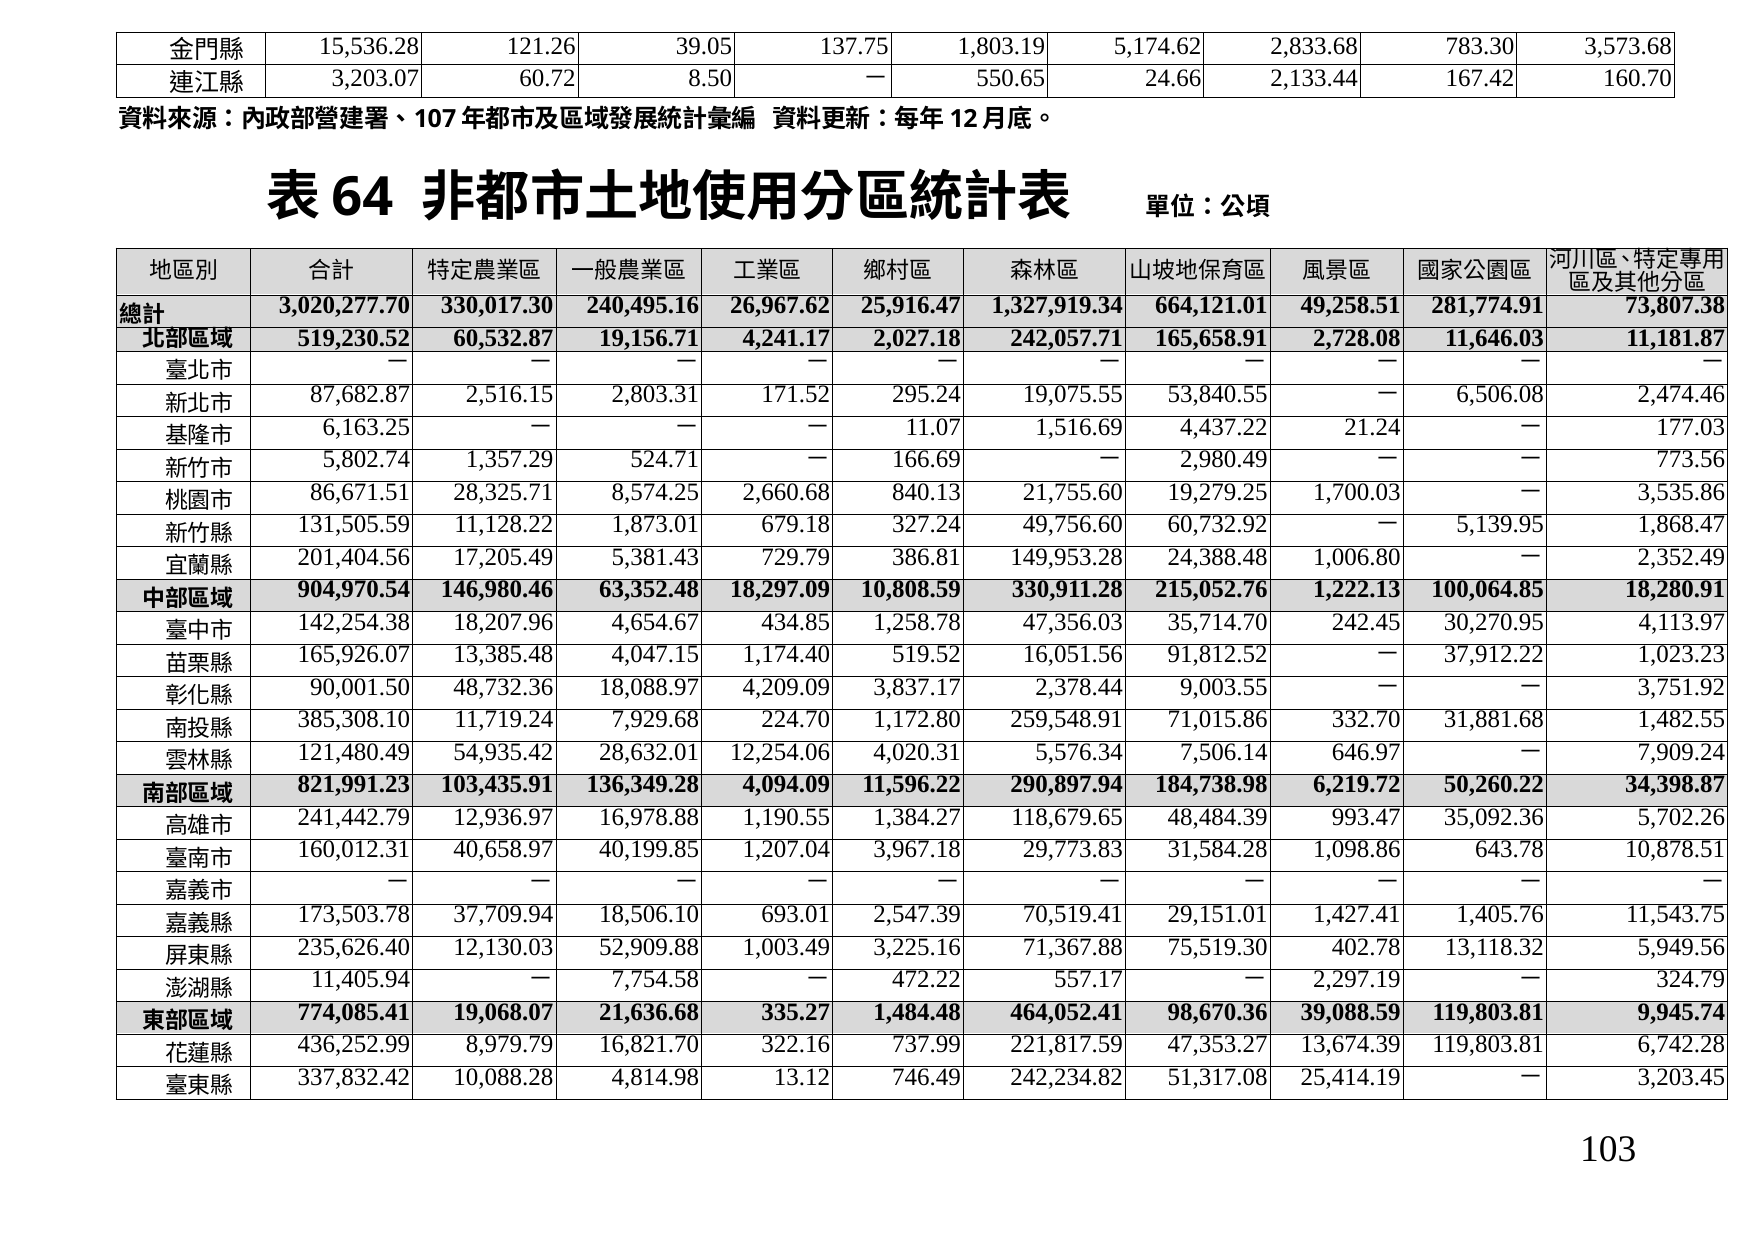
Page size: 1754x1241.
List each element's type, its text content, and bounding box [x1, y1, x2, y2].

table_cell 高雄市 [117, 807, 250, 838]
table_cell 49,756.60 [964, 515, 1125, 546]
table_cell 3,020,277.70 [251, 296, 412, 327]
table_cell 385,308.10 [251, 710, 412, 741]
table_cell 1,482.55 [1547, 710, 1727, 741]
table_cell 242,057.71 [964, 328, 1125, 351]
table_cell 2,133.44 [1204, 65, 1360, 97]
table_cell － [964, 352, 1125, 383]
table_cell 1,427.41 [1271, 905, 1403, 936]
table_cell 1,700.03 [1271, 482, 1403, 513]
table_cell 中部區域 [117, 580, 250, 611]
table_cell 1,327,919.34 [964, 296, 1125, 327]
table_cell 15,536.28 [266, 33, 421, 64]
table_cell 8.50 [579, 65, 734, 97]
table_cell 2,547.39 [833, 905, 963, 936]
table_cell 18,088.97 [557, 677, 701, 708]
table_cell 295.24 [833, 385, 963, 416]
table_cell 11,596.22 [833, 775, 963, 806]
table_cell 98,670.36 [1126, 1002, 1270, 1033]
table_cell 48,484.39 [1126, 807, 1270, 838]
table_cell 19,279.25 [1126, 482, 1270, 513]
table_cell 19,075.55 [964, 385, 1125, 416]
table_cell － [557, 352, 701, 383]
table_cell 330,017.30 [413, 296, 556, 327]
table_cell 4,241.17 [702, 328, 832, 351]
table_cell 87,682.87 [251, 385, 412, 416]
table_cell 290,897.94 [964, 775, 1125, 806]
table_cell 29,151.01 [1126, 905, 1270, 936]
table_cell － [1271, 872, 1403, 903]
table_cell 1,172.80 [833, 710, 963, 741]
table_cell 4,209.09 [702, 677, 832, 708]
table_cell 240,495.16 [557, 296, 701, 327]
table_cell 16,978.88 [557, 807, 701, 838]
table_cell 臺東縣 [117, 1067, 250, 1098]
table_cell 524.71 [557, 450, 701, 481]
table_cell 241,442.79 [251, 807, 412, 838]
table_cell 桃園市 [117, 482, 250, 513]
table_cell － [1404, 742, 1546, 773]
table_cell 2,027.18 [833, 328, 963, 351]
table_cell － [1126, 872, 1270, 903]
table_cell 281,774.91 [1404, 296, 1546, 327]
table_cell － [1404, 417, 1546, 448]
table_cell 40,199.85 [557, 840, 701, 871]
table_cell 201,404.56 [251, 547, 412, 578]
subtitle 表64 非都市土地使用分區統計表 單位：公頃 [118, 135, 1636, 248]
table_cell 13,674.39 [1271, 1035, 1403, 1066]
table_cell － [1271, 677, 1403, 708]
table_cell 4,047.15 [557, 645, 701, 676]
table_cell 693.01 [702, 905, 832, 936]
table_cell 131,505.59 [251, 515, 412, 546]
table_cell 4,094.09 [702, 775, 832, 806]
table_cell 146,980.46 [413, 580, 556, 611]
table_cell 1,174.40 [702, 645, 832, 676]
table_cell 472.22 [833, 970, 963, 1001]
table_cell 嘉義市 [117, 872, 250, 903]
table_cell 4,814.98 [557, 1067, 701, 1098]
table_cell 52,909.88 [557, 937, 701, 968]
table_cell 3,203.07 [266, 65, 421, 97]
table_cell 327.24 [833, 515, 963, 546]
table_cell 75,519.30 [1126, 937, 1270, 968]
table_cell 335.27 [702, 1002, 832, 1033]
table_cell 10,878.51 [1547, 840, 1727, 871]
table_cell － [1404, 547, 1546, 578]
table_cell 821,991.23 [251, 775, 412, 806]
table_cell 6,219.72 [1271, 775, 1403, 806]
table_cell － [1404, 450, 1546, 481]
table_cell 330,911.28 [964, 580, 1125, 611]
table_cell 402.78 [1271, 937, 1403, 968]
table_cell 13.12 [702, 1067, 832, 1098]
table_cell 2,352.49 [1547, 547, 1727, 578]
table_cell 1,484.48 [833, 1002, 963, 1033]
table_cell 165,658.91 [1126, 328, 1270, 351]
table_cell 121,480.49 [251, 742, 412, 773]
table_cell 臺南市 [117, 840, 250, 871]
table_cell 7,929.68 [557, 710, 701, 741]
table_cell － [1126, 352, 1270, 383]
table_cell 121.26 [422, 33, 578, 64]
table_cell 5,139.95 [1404, 515, 1546, 546]
table_cell 3,967.18 [833, 840, 963, 871]
table_cell 86,671.51 [251, 482, 412, 513]
table_cell 21,755.60 [964, 482, 1125, 513]
table_cell － [1404, 482, 1546, 513]
table_cell 新竹市 [117, 450, 250, 481]
table_cell － [1404, 352, 1546, 383]
table_cell 519,230.52 [251, 328, 412, 351]
table_cell 5,381.43 [557, 547, 701, 578]
table_cell 19,156.71 [557, 328, 701, 351]
table_cell － [702, 450, 832, 481]
table_cell 215,052.76 [1126, 580, 1270, 611]
table_cell 1,190.55 [702, 807, 832, 838]
table_cell 160.70 [1517, 65, 1674, 97]
table_cell 30,270.95 [1404, 612, 1546, 643]
table_cell 3,751.92 [1547, 677, 1727, 708]
table_cell 3,225.16 [833, 937, 963, 968]
table_cell 2,660.68 [702, 482, 832, 513]
table_cell 16,051.56 [964, 645, 1125, 676]
table_cell 1,405.76 [1404, 905, 1546, 936]
table_cell － [1271, 515, 1403, 546]
table_cell 774,085.41 [251, 1002, 412, 1033]
table_cell 宜蘭縣 [117, 547, 250, 578]
table_cell 60.72 [422, 65, 578, 97]
subtitle 資料來源：內政部營建署、107年都市及區域發展統計彙編 資料更新：每年12月底。 [118, 98, 1636, 135]
table_cell 235,626.40 [251, 937, 412, 968]
table_header 森林區 [964, 249, 1125, 294]
table_cell 3,573.68 [1517, 33, 1674, 64]
table_cell 11,128.22 [413, 515, 556, 546]
table_cell 13,118.32 [1404, 937, 1546, 968]
table_cell 519.52 [833, 645, 963, 676]
table_cell 彰化縣 [117, 677, 250, 708]
table_cell 48,732.36 [413, 677, 556, 708]
table_header 山坡地保育區 [1126, 249, 1270, 294]
table_cell 6,742.28 [1547, 1035, 1727, 1066]
table_cell 1,873.01 [557, 515, 701, 546]
table_cell 5,576.34 [964, 742, 1125, 773]
table_cell 新竹縣 [117, 515, 250, 546]
table_cell 643.78 [1404, 840, 1546, 871]
table_cell 840.13 [833, 482, 963, 513]
table_cell 11,405.94 [251, 970, 412, 1001]
table_cell 184,738.98 [1126, 775, 1270, 806]
table_cell 連江縣 [117, 65, 265, 97]
table_cell － [1271, 450, 1403, 481]
table_cell 773.56 [1547, 450, 1727, 481]
table_cell 5,802.74 [251, 450, 412, 481]
table_cell 436,252.99 [251, 1035, 412, 1066]
table_cell 8,574.25 [557, 482, 701, 513]
table_cell 63,352.48 [557, 580, 701, 611]
table_cell 1,222.13 [1271, 580, 1403, 611]
table_cell 71,367.88 [964, 937, 1125, 968]
table_cell 10,088.28 [413, 1067, 556, 1098]
table_cell 12,936.97 [413, 807, 556, 838]
table_cell 5,702.26 [1547, 807, 1727, 838]
table_cell 324.79 [1547, 970, 1727, 1001]
table_cell 總計 [117, 296, 250, 327]
table_header 合計 [251, 249, 412, 294]
table_header 特定農業區 [413, 249, 556, 294]
table_cell 4,113.97 [1547, 612, 1727, 643]
table_cell 993.47 [1271, 807, 1403, 838]
table_cell 19,068.07 [413, 1002, 556, 1033]
table_header 工業區 [702, 249, 832, 294]
table_cell － [1547, 872, 1727, 903]
table_cell 160,012.31 [251, 840, 412, 871]
table_cell 47,353.27 [1126, 1035, 1270, 1066]
table_cell 11.07 [833, 417, 963, 448]
table_cell 16,821.70 [557, 1035, 701, 1066]
table_cell 28,632.01 [557, 742, 701, 773]
table_cell 2,728.08 [1271, 328, 1403, 351]
table_cell 737.99 [833, 1035, 963, 1066]
table_cell 3,837.17 [833, 677, 963, 708]
table_cell 6,163.25 [251, 417, 412, 448]
table_cell － [702, 970, 832, 1001]
table_cell 1,384.27 [833, 807, 963, 838]
table_cell 60,732.92 [1126, 515, 1270, 546]
table_cell 322.16 [702, 1035, 832, 1066]
table_cell 332.70 [1271, 710, 1403, 741]
table_cell 242.45 [1271, 612, 1403, 643]
table_cell 664,121.01 [1126, 296, 1270, 327]
table_cell 28,325.71 [413, 482, 556, 513]
table_cell 苗栗縣 [117, 645, 250, 676]
table_cell 35,092.36 [1404, 807, 1546, 838]
table_cell － [702, 352, 832, 383]
table_cell 12,254.06 [702, 742, 832, 773]
table_cell 臺中市 [117, 612, 250, 643]
table_cell － [1271, 645, 1403, 676]
table_cell 142,254.38 [251, 612, 412, 643]
table_header 鄉村區 [833, 249, 963, 294]
table_cell 9,945.74 [1547, 1002, 1727, 1033]
table_cell 21.24 [1271, 417, 1403, 448]
table_cell － [251, 872, 412, 903]
table_cell 26,967.62 [702, 296, 832, 327]
table_cell － [833, 352, 963, 383]
table_cell 177.03 [1547, 417, 1727, 448]
table_cell 南部區域 [117, 775, 250, 806]
table_cell 金門縣 [117, 33, 265, 64]
table_cell 40,658.97 [413, 840, 556, 871]
table_cell 東部區域 [117, 1002, 250, 1033]
table_cell 11,646.03 [1404, 328, 1546, 351]
table_cell 7,754.58 [557, 970, 701, 1001]
table_cell 136,349.28 [557, 775, 701, 806]
table_cell 2,803.31 [557, 385, 701, 416]
table_cell 49,258.51 [1271, 296, 1403, 327]
table_cell 37,709.94 [413, 905, 556, 936]
table_cell － [964, 450, 1125, 481]
table_header 一般農業區 [557, 249, 701, 294]
table_cell － [1404, 970, 1546, 1001]
table_cell 259,548.91 [964, 710, 1125, 741]
table_cell 47,356.03 [964, 612, 1125, 643]
table_cell 雲林縣 [117, 742, 250, 773]
table_cell 386.81 [833, 547, 963, 578]
table_cell 澎湖縣 [117, 970, 250, 1001]
table_cell 南投縣 [117, 710, 250, 741]
table_cell 35,714.70 [1126, 612, 1270, 643]
table_cell 1,868.47 [1547, 515, 1727, 546]
table_cell 屏東縣 [117, 937, 250, 968]
table_header 國家公園區 [1404, 249, 1546, 294]
table_cell 24.66 [1048, 65, 1203, 97]
table_cell － [413, 970, 556, 1001]
table_cell 53,840.55 [1126, 385, 1270, 416]
table_cell 新北市 [117, 385, 250, 416]
table_cell 18,297.09 [702, 580, 832, 611]
table_header 地區別 [117, 249, 250, 294]
table_cell 7,909.24 [1547, 742, 1727, 773]
table_cell － [1404, 872, 1546, 903]
table_cell 729.79 [702, 547, 832, 578]
table_cell － [413, 417, 556, 448]
table_cell 119,803.81 [1404, 1035, 1546, 1066]
table_cell 1,207.04 [702, 840, 832, 871]
table_cell 5,174.62 [1048, 33, 1203, 64]
table_cell 73,807.38 [1547, 296, 1727, 327]
table_cell － [702, 872, 832, 903]
table_cell 34,398.87 [1547, 775, 1727, 806]
table_cell － [702, 417, 832, 448]
table_cell 37,912.22 [1404, 645, 1546, 676]
table_cell 17,205.49 [413, 547, 556, 578]
table_cell 12,130.03 [413, 937, 556, 968]
table_cell 54,935.42 [413, 742, 556, 773]
table_cell 1,023.23 [1547, 645, 1727, 676]
table_cell 171.52 [702, 385, 832, 416]
table_cell 11,181.87 [1547, 328, 1727, 351]
table_cell 100,064.85 [1404, 580, 1546, 611]
table_cell － [1126, 970, 1270, 1001]
table_cell 11,719.24 [413, 710, 556, 741]
table_cell 904,970.54 [251, 580, 412, 611]
table_cell － [833, 872, 963, 903]
table_cell 1,003.49 [702, 937, 832, 968]
table_cell 746.49 [833, 1067, 963, 1098]
table_cell 8,979.79 [413, 1035, 556, 1066]
table_cell 166.69 [833, 450, 963, 481]
table_cell － [1271, 352, 1403, 383]
table_cell 70,519.41 [964, 905, 1125, 936]
table_cell － [251, 352, 412, 383]
table_cell 21,636.68 [557, 1002, 701, 1033]
table_cell 13,385.48 [413, 645, 556, 676]
table_cell － [1404, 1067, 1546, 1098]
table_cell 2,378.44 [964, 677, 1125, 708]
table_cell 39.05 [579, 33, 734, 64]
table_cell 242,234.82 [964, 1067, 1125, 1098]
table_cell 550.65 [892, 65, 1047, 97]
table_cell － [1271, 385, 1403, 416]
table_cell 4,654.67 [557, 612, 701, 643]
table_cell － [735, 65, 891, 97]
table_cell 29,773.83 [964, 840, 1125, 871]
table_cell 10,808.59 [833, 580, 963, 611]
table_cell － [1404, 677, 1546, 708]
table_cell 18,280.91 [1547, 580, 1727, 611]
table_cell 91,812.52 [1126, 645, 1270, 676]
table_cell 167.42 [1361, 65, 1516, 97]
table_cell 31,881.68 [1404, 710, 1546, 741]
table_cell 6,506.08 [1404, 385, 1546, 416]
table_cell 103,435.91 [413, 775, 556, 806]
table_cell － [1547, 352, 1727, 383]
table_header 河川區、特定專用區及其他分區 [1547, 249, 1727, 294]
table_cell 119,803.81 [1404, 1002, 1546, 1033]
table_cell 11,543.75 [1547, 905, 1727, 936]
table_cell 60,532.87 [413, 328, 556, 351]
table_cell 3,535.86 [1547, 482, 1727, 513]
table_cell 1,357.29 [413, 450, 556, 481]
table_cell 118,679.65 [964, 807, 1125, 838]
table_cell 1,258.78 [833, 612, 963, 643]
table_cell － [964, 872, 1125, 903]
table_cell 39,088.59 [1271, 1002, 1403, 1033]
table_cell 1,006.80 [1271, 547, 1403, 578]
table_cell － [413, 872, 556, 903]
table_cell 基隆市 [117, 417, 250, 448]
table_cell 679.18 [702, 515, 832, 546]
table_cell 224.70 [702, 710, 832, 741]
table_cell 4,020.31 [833, 742, 963, 773]
table_cell 3,203.45 [1547, 1067, 1727, 1098]
table_cell 1,098.86 [1271, 840, 1403, 871]
table_cell － [413, 352, 556, 383]
table_cell 337,832.42 [251, 1067, 412, 1098]
table_cell 2,474.46 [1547, 385, 1727, 416]
table_cell 18,506.10 [557, 905, 701, 936]
table_cell 北部區域 [117, 328, 250, 351]
table_cell 165,926.07 [251, 645, 412, 676]
table_cell 1,516.69 [964, 417, 1125, 448]
table_cell 137.75 [735, 33, 891, 64]
table_cell 557.17 [964, 970, 1125, 1001]
table_cell 464,052.41 [964, 1002, 1125, 1033]
table_cell 4,437.22 [1126, 417, 1270, 448]
table_cell － [557, 417, 701, 448]
table_cell 嘉義縣 [117, 905, 250, 936]
table_cell 31,584.28 [1126, 840, 1270, 871]
table_cell 646.97 [1271, 742, 1403, 773]
table_cell 24,388.48 [1126, 547, 1270, 578]
table_cell 434.85 [702, 612, 832, 643]
table_cell 1,803.19 [892, 33, 1047, 64]
table_cell 50,260.22 [1404, 775, 1546, 806]
table_cell 149,953.28 [964, 547, 1125, 578]
table_cell 2,980.49 [1126, 450, 1270, 481]
table_cell 25,414.19 [1271, 1067, 1403, 1098]
table_cell 783.30 [1361, 33, 1516, 64]
table_cell 2,516.15 [413, 385, 556, 416]
table_cell 7,506.14 [1126, 742, 1270, 773]
table_cell 51,317.08 [1126, 1067, 1270, 1098]
table_cell 2,833.68 [1204, 33, 1360, 64]
table_cell － [557, 872, 701, 903]
table_cell 臺北市 [117, 352, 250, 383]
table_header 風景區 [1271, 249, 1403, 294]
table_cell 9,003.55 [1126, 677, 1270, 708]
table_cell 25,916.47 [833, 296, 963, 327]
table_cell 90,001.50 [251, 677, 412, 708]
table_cell 花蓮縣 [117, 1035, 250, 1066]
table_cell 173,503.78 [251, 905, 412, 936]
table_cell 221,817.59 [964, 1035, 1125, 1066]
table_cell 18,207.96 [413, 612, 556, 643]
table_cell 71,015.86 [1126, 710, 1270, 741]
table_cell 2,297.19 [1271, 970, 1403, 1001]
table_cell 5,949.56 [1547, 937, 1727, 968]
